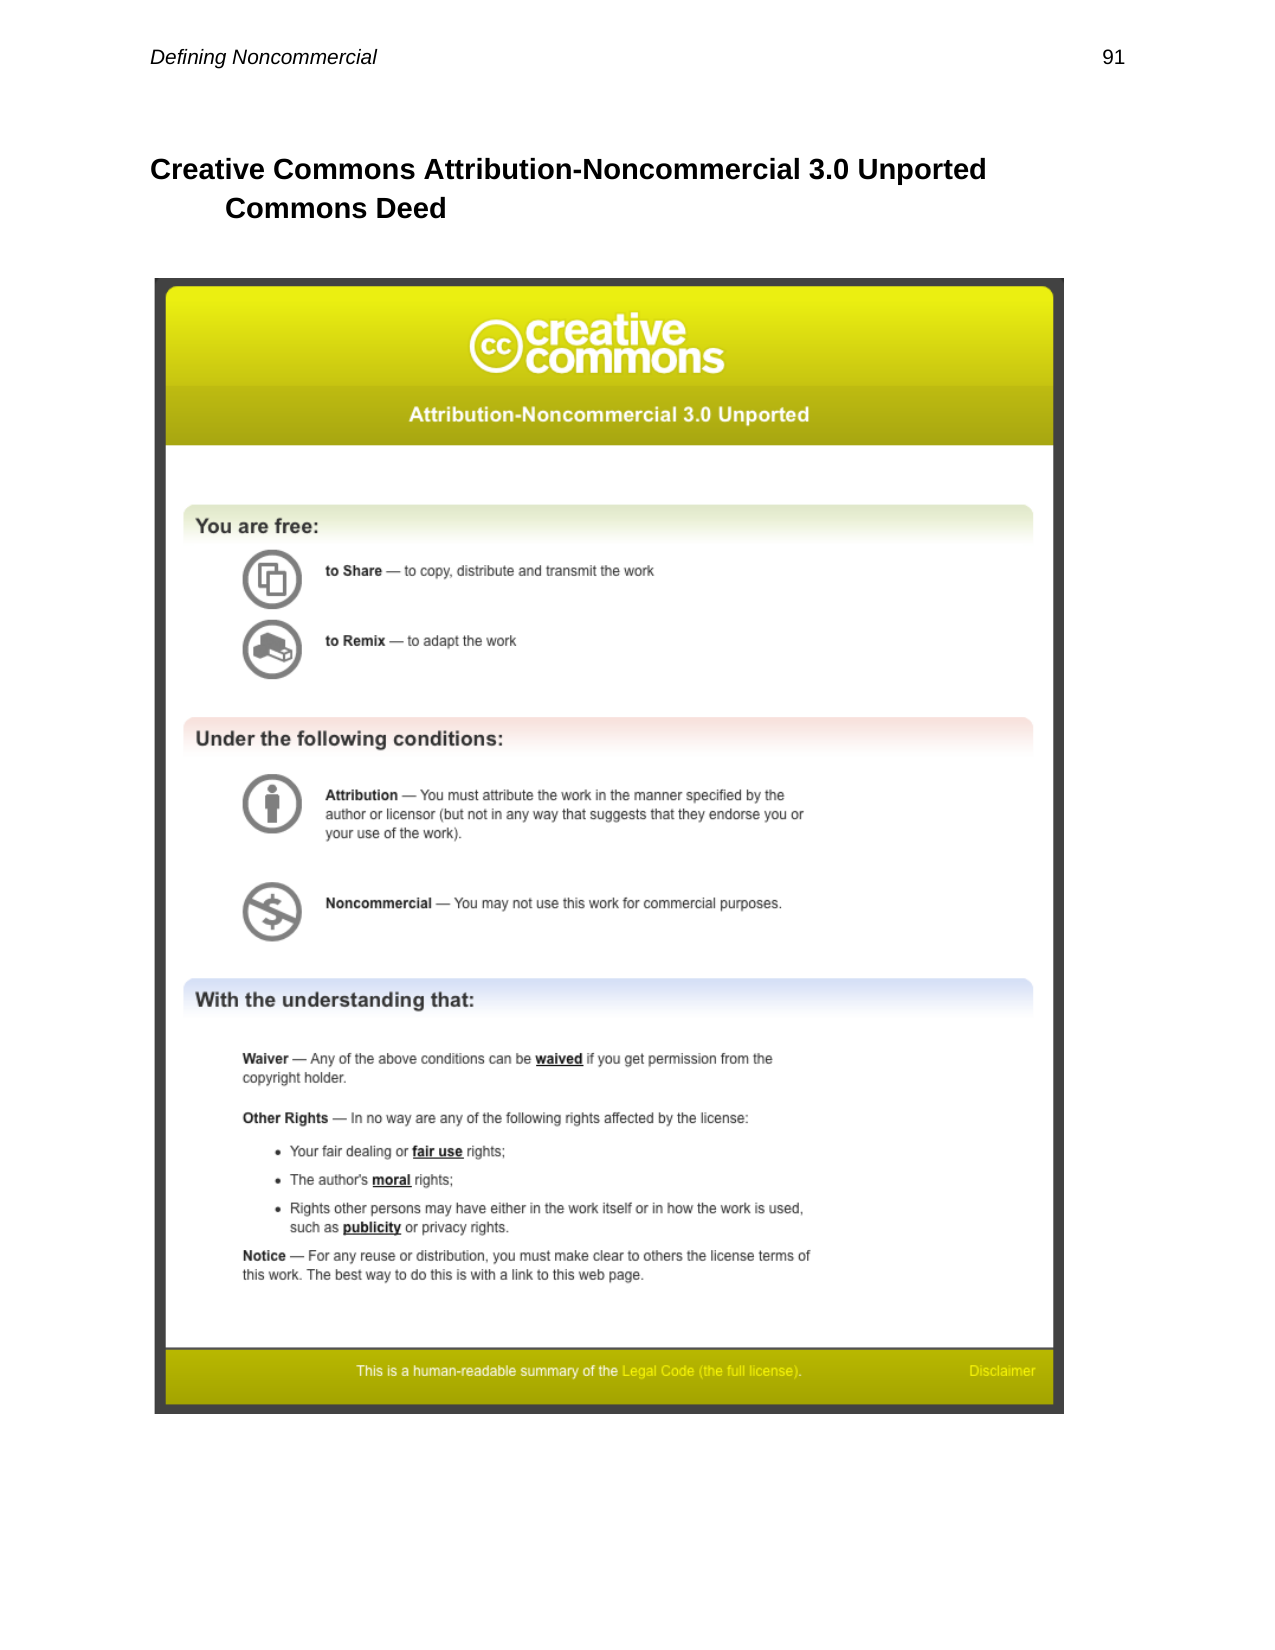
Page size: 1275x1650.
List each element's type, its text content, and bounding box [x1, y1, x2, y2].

subtitle Creative Commons Attribution-Noncommercial 3.0 Unported Commons Deed [150, 152, 1125, 224]
picture [154, 278, 1064, 1414]
